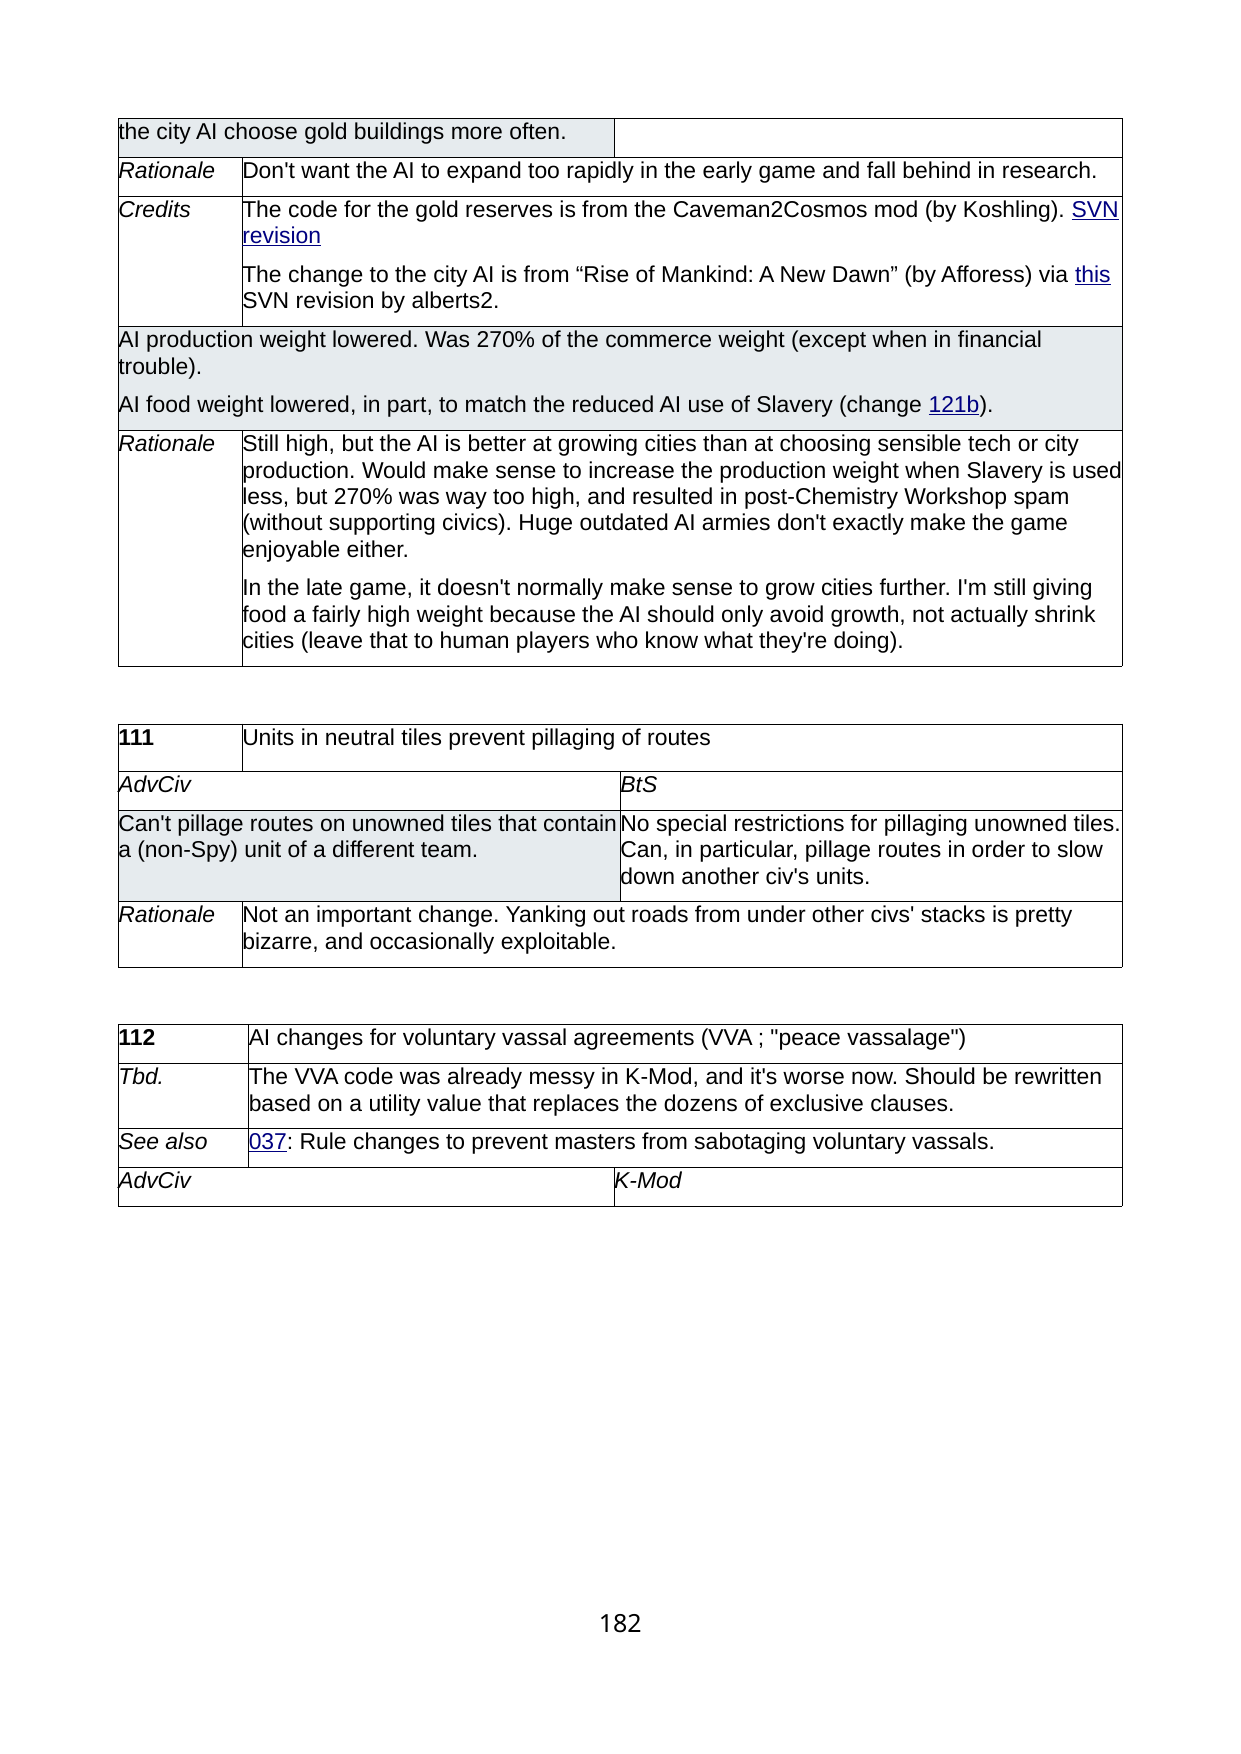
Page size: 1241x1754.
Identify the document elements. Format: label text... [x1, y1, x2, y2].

table_cell Rationale [119, 431, 242, 666]
table_cell The code for the gold reserves is from the Caveman2Cosmos mod (by Koshling). SVN revision The change to the city AI is from “Rise of Mankind: A New Dawn” (by Afforess) via this SVN revision by alberts2. [243, 197, 1122, 326]
table_header AI changes for voluntary vassal agreements (VVA ; "peace vassalage") [249, 1025, 1122, 1063]
table_cell Can't pillage routes on unowned tiles that contain a (non-Spy) unit of a different team. [119, 811, 620, 901]
table_cell BtS [621, 772, 1122, 810]
table_cell AdvCiv [119, 1168, 614, 1206]
table_cell The VVA code was already messy in K-Mod, and it's worse now. Should be rewritten based on a utility value that replaces the dozens of exclusive clauses. [249, 1064, 1122, 1128]
table_cell See also [119, 1129, 248, 1167]
table_header 111 [119, 725, 242, 771]
table_cell the city AI choose gold buildings more often. [119, 119, 614, 157]
table_cell 037: Rule changes to prevent masters from sabotaging voluntary vassals. [249, 1129, 1122, 1167]
table_cell Tbd. [119, 1064, 248, 1128]
table_header 112 [119, 1025, 248, 1063]
table_cell Credits [119, 197, 242, 326]
table_cell Still high, but the AI is better at growing cities than at choosing sensible tech or city production. Would make sense to increase the production weight when Slavery is used less, but 270% was way too high, and resulted in post-Chemistry Workshop spam (without supporting civics). Huge outdated AI armies don't exactly make the game enjoyable either. In the late game, it doesn't normally make sense to grow cities further. I'm still giving food a fairly high weight because the AI should only avoid growth, not actually shrink cities (leave that to human players who know what they're doing). [243, 431, 1122, 666]
table_cell Not an important change. Yanking out roads from under other civs' stacks is pretty bizarre, and occasionally exploitable. [243, 902, 1122, 967]
table_cell AdvCiv [119, 772, 620, 810]
table_cell Rationale [119, 158, 242, 196]
table_header Units in neutral tiles prevent pillaging of routes [243, 725, 1122, 771]
table_cell No special restrictions for pillaging unowned tiles. Can, in particular, pillage routes in order to slow down another civ's units. [621, 811, 1122, 901]
table_cell Rationale [119, 902, 242, 967]
table_cell [615, 119, 1122, 157]
table_cell Don't want the AI to expand too rapidly in the early game and fall behind in research. [243, 158, 1122, 196]
table_cell K-Mod [615, 1168, 1122, 1206]
table_cell AI production weight lowered. Was 270% of the commerce weight (except when in financial trouble). AI food weight lowered, in part, to match the reduced AI use of Slavery (change 121b). [119, 327, 1122, 430]
